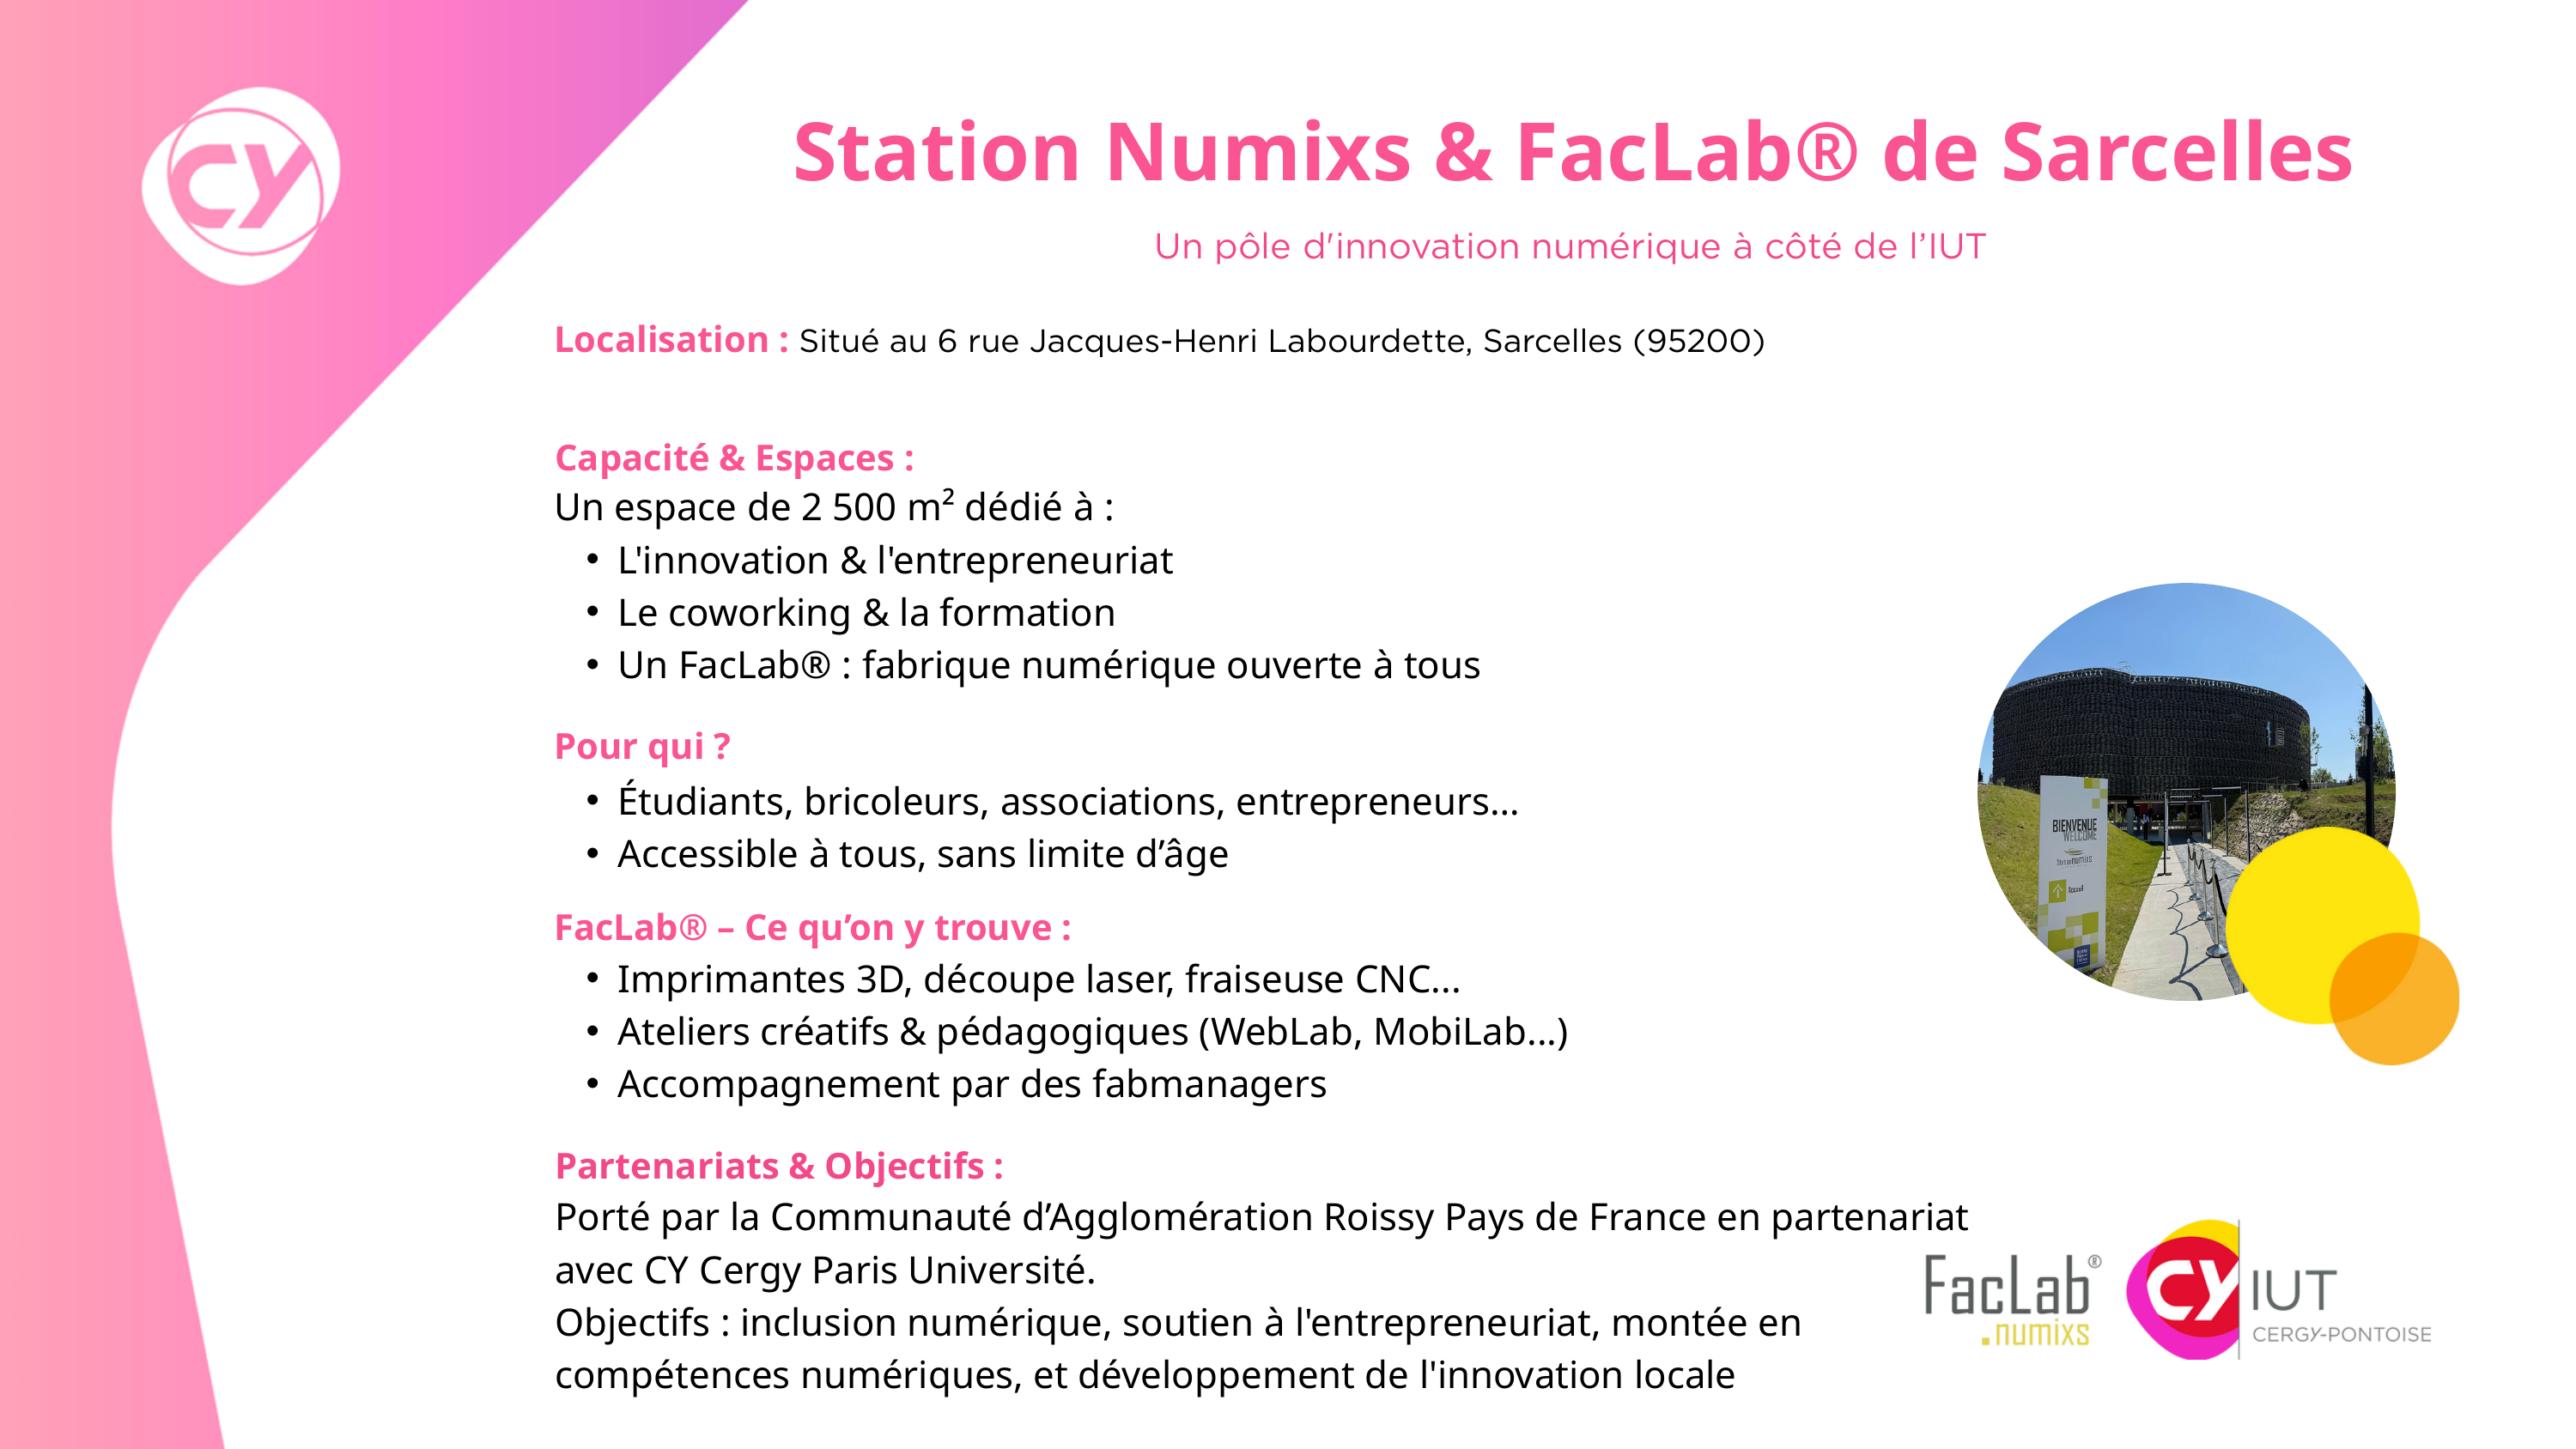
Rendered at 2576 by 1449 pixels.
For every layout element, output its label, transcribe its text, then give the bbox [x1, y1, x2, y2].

picture [0, 0, 2576, 1449]
text_box [1978, 583, 2460, 1065]
text_box Pour qui ? [554, 716, 1081, 767]
text_box Un espace de 2 500 m² dédié à : L'innovation & l'entrepreneuriat Le coworking & la formation Un FacLab® : fabrique numérique ouverte à tous [554, 476, 2068, 687]
text_box Capacité & Espaces : [555, 427, 1029, 476]
text_box [1994, 1216, 2150, 1383]
text_box Localisation : Situé au 6 rue Jacques-Henri Labourdette, Sarcelles (95200) [554, 309, 2223, 360]
text_box Un pôle d'innovation numérique à côté de l’IUT [1084, 215, 2059, 266]
text_box Station Numixs & FacLab® de Sarcelles [776, 83, 2372, 197]
text_box Imprimantes 3D, découpe laser, fraiseuse CNC... Ateliers créatifs & pédagogiques (WebLab, MobiLab...) Accompagnement par des fabmanagers [554, 947, 1643, 1106]
text_box Étudiants, bricoleurs, associations, entrepreneurs… Accessible à tous, sans limite d’âge [554, 769, 1575, 876]
text_box Partenariats & Objectifs : Porté par la Communauté d’Agglomération Roissy Pays de France en partenariat avec CY Cergy Paris Université. Objectifs : inclusion numérique, soutien à l'entrepreneuriat, montée en compétences numériques, et développement de l'innovation locale [555, 1136, 1994, 1397]
text_box FacLab® – Ce qu’on y trouve : [554, 897, 1098, 947]
